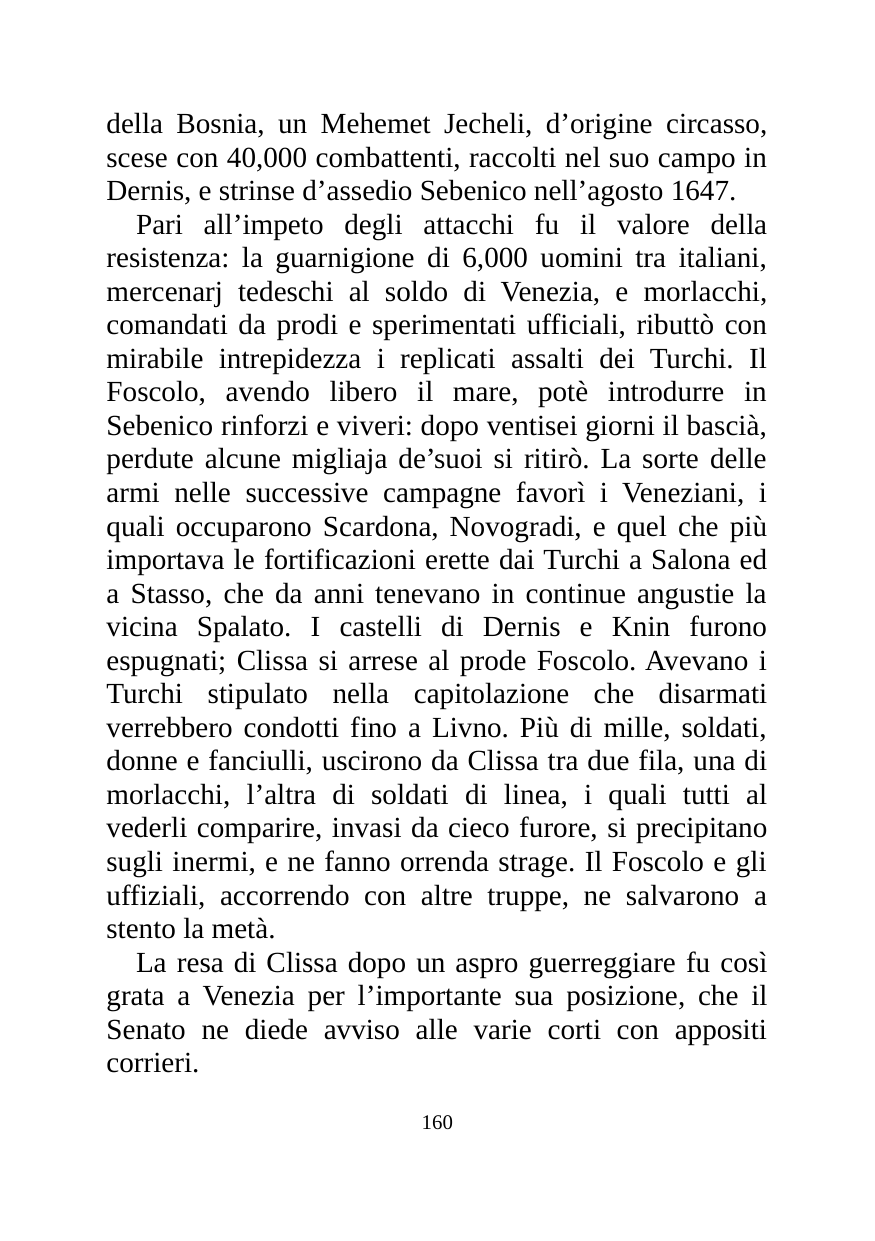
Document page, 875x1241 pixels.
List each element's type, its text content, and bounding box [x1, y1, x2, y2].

text della Bosnia, un Mehemet Jecheli, d’origine circasso, scese con 40,000 combattenti, raccolti nel suo campo in Dernis, e strinse d’assedio Sebenico nell’agosto 1647. [106, 106, 768, 207]
text Pari all’impeto degli attacchi fu il valore della resistenza: la guarnigione di 6,000 uomini tra italiani, mercenarj tedeschi al soldo di Venezia, e morlacchi, comandati da prodi e sperimentati ufficiali, ributtò con mirabile intrepidezza i replicati assalti dei Turchi. Il Foscolo, avendo libero il mare, potè introdurre in Sebenico rinforzi e viveri: dopo ventisei giorni il bascià, perdute alcune migliaja de’suoi si ritirò. La sorte delle armi nelle successive campagne favorì i Veneziani, i quali occuparono Scardona, Novogradi, e quel che più importava le fortificazioni erette dai Turchi a Salona ed a Stasso, che da anni tenevano in continue angustie la vicina Spalato. I castelli di Dernis e Knin furono espugnati; Clissa si arrese al prode Foscolo. Avevano i Turchi stipulato nella capitolazione che disarmati verrebbero condotti fino a Livno. Più di mille, soldati, donne e fanciulli, uscirono da Clissa tra due fila, una di morlacchi, l’altra di soldati di linea, i quali tutti al vederli comparire, invasi da cieco furore, si precipitano sugli inermi, e ne fanno orrenda strage. Il Foscolo e gli uffiziali, accorrendo con altre truppe, ne salvarono a stento la metà. [106, 207, 768, 945]
text La resa di Clissa dopo un aspro guerreggiare fu così grata a Venezia per l’importante sua posizione, che il Senato ne diede avviso alle varie corti con appositi corrieri. [106, 945, 768, 1079]
